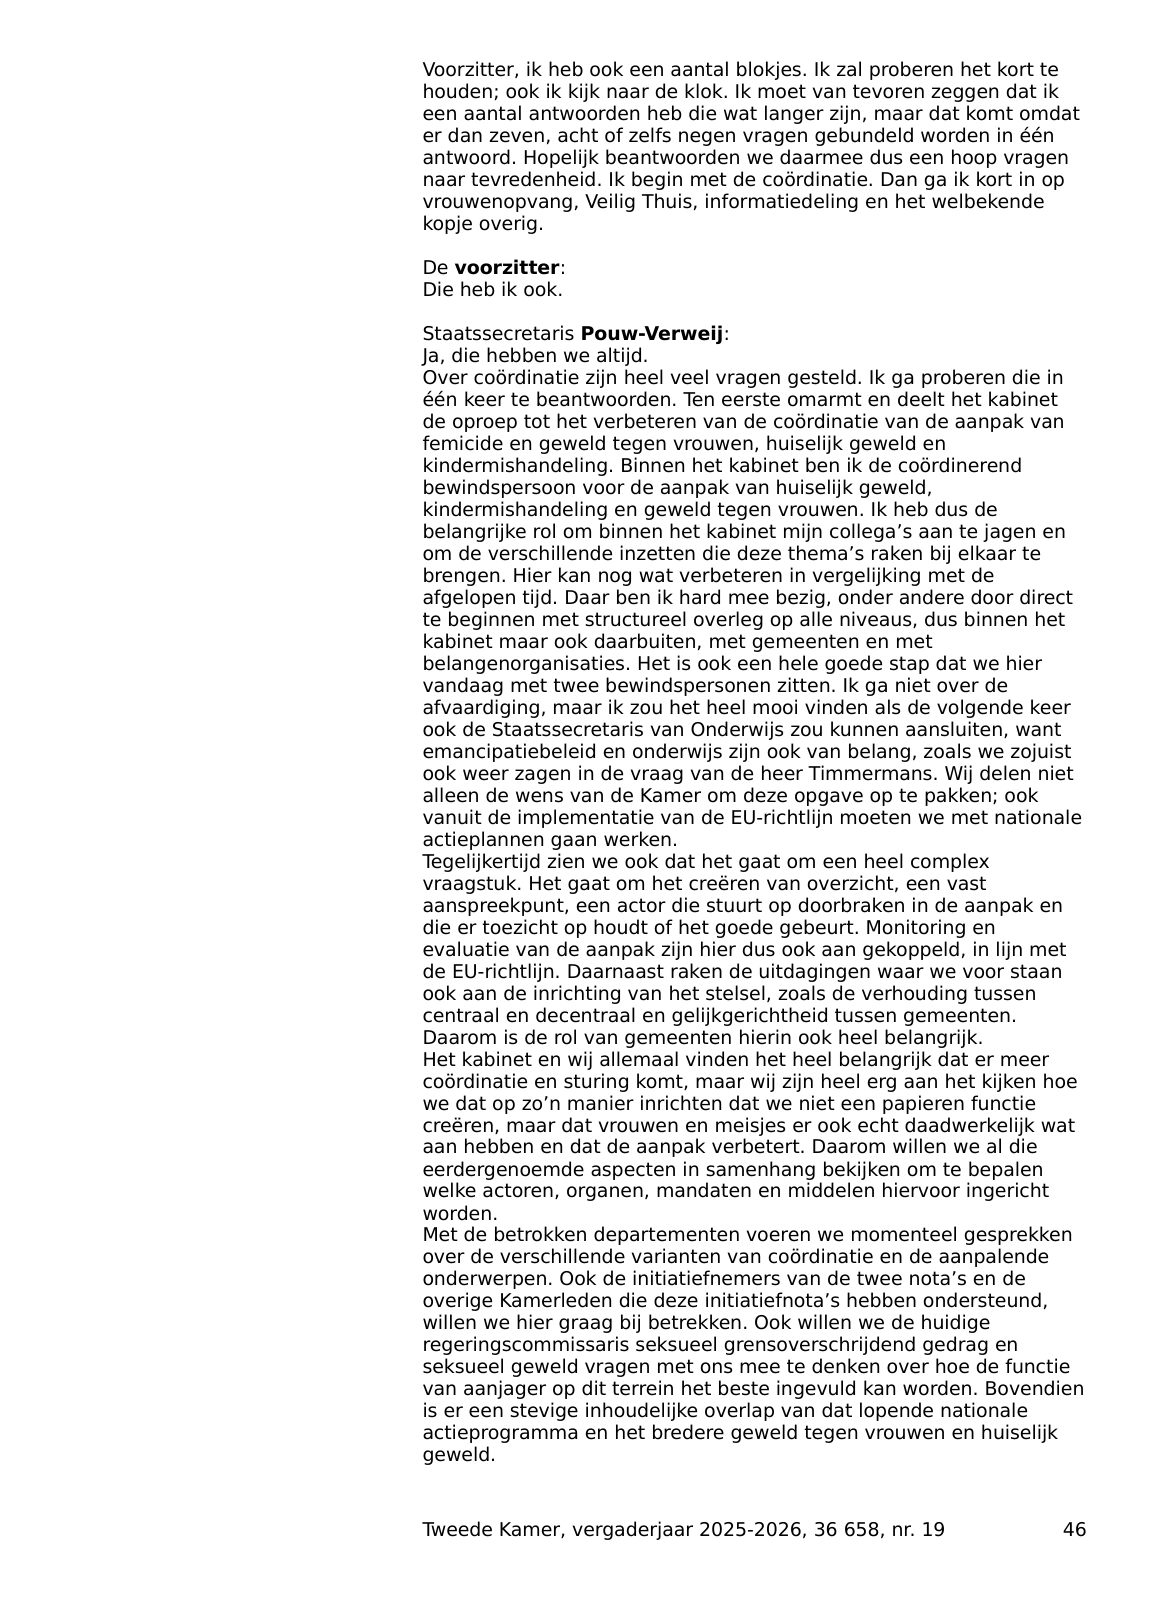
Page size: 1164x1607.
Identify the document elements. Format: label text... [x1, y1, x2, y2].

text Het kabinet en wij allemaal vinden het heel belangrijk dat er meer coördinatie en sturing komt, maar wij zijn heel erg aan het kijken hoe we dat op zo’n manier inrichten dat we niet een papieren functie creëren, maar dat vrouwen en meisjes er ook echt daadwerkelijk wat aan hebben en dat de aanpak verbetert. Daarom willen we al die eerdergenoemde aspecten in samenhang bekijken om te bepalen welke actoren, organen, mandaten en middelen hiervoor ingericht worden. [422, 1048, 1087, 1224]
text Tegelijkertijd zien we ook dat het gaat om een heel complex vraagstuk. Het gaat om het creëren van overzicht, een vast aanspreekpunt, een actor die stuurt op doorbraken in de aanpak en die er toezicht op houdt of het goede gebeurt. Monitoring en evaluatie van de aanpak zijn hier dus ook aan gekoppeld, in lijn met de EU-richtlijn. Daarnaast raken de uitdagingen waar we voor staan ook aan de inrichting van het stelsel, zoals de verhouding tussen centraal en decentraal en gelijkgerichtheid tussen gemeenten. Daarom is de rol van gemeenten hierin ook heel belangrijk. [422, 851, 1087, 1048]
text Staatssecretaris Pouw-Verweij: [422, 323, 1087, 345]
text Over coördinatie zijn heel veel vragen gesteld. Ik ga proberen die in één keer te beantwoorden. Ten eerste omarmt en deelt het kabinet de oproep tot het verbeteren van de coördinatie van de aanpak van femicide en geweld tegen vrouwen, huiselijk geweld en kindermishandeling. Binnen het kabinet ben ik de coördinerend bewindspersoon voor de aanpak van huiselijk geweld, kindermishandeling en geweld tegen vrouwen. Ik heb dus de belangrijke rol om binnen het kabinet mijn collega’s aan te jagen en om de verschillende inzetten die deze thema’s raken bij elkaar te brengen. Hier kan nog wat verbeteren in vergelijking met de afgelopen tijd. Daar ben ik hard mee bezig, onder andere door direct te beginnen met structureel overleg op alle niveaus, dus binnen het kabinet maar ook daarbuiten, met gemeenten en met belangenorganisaties. Het is ook een hele goede stap dat we hier vandaag met twee bewindspersonen zitten. Ik ga niet over de afvaardiging, maar ik zou het heel mooi vinden als de volgende keer ook de Staatssecretaris van Onderwijs zou kunnen aansluiten, want emancipatiebeleid en onderwijs zijn ook van belang, zoals we zojuist ook weer zagen in de vraag van de heer Timmermans. Wij delen niet alleen de wens van de Kamer om deze opgave op te pakken; ook vanuit de implementatie van de EU-richtlijn moeten we met nationale actieplannen gaan werken. [422, 367, 1087, 851]
text Voorzitter, ik heb ook een aantal blokjes. Ik zal proberen het kort te houden; ook ik kijk naar de klok. Ik moet van tevoren zeggen dat ik een aantal antwoorden heb die wat langer zijn, maar dat komt omdat er dan zeven, acht of zelfs negen vragen gebundeld worden in één antwoord. Hopelijk beantwoorden we daarmee dus een hoop vragen naar tevredenheid. Ik begin met de coördinatie. Dan ga ik kort in op vrouwenopvang, Veilig Thuis, informatiedeling en het welbekende kopje overig. [422, 59, 1087, 235]
text De voorzitter: [422, 257, 1087, 279]
text Met de betrokken departementen voeren we momenteel gesprekken over de verschillende varianten van coördinatie en de aanpalende onderwerpen. Ook de initiatiefnemers van de twee nota’s en de overige Kamerleden die deze initiatiefnota’s hebben ondersteund, willen we hier graag bij betrekken. Ook willen we de huidige regeringscommissaris seksueel grensoverschrijdend gedrag en seksueel geweld vragen met ons mee te denken over hoe de functie van aanjager op dit terrein het beste ingevuld kan worden. Bovendien is er een stevige inhoudelijke overlap van dat lopende nationale actieprogramma en het bredere geweld tegen vrouwen en huiselijk geweld. [422, 1224, 1087, 1466]
text Die heb ik ook. [422, 279, 1087, 301]
text Ja, die hebben we altijd. [422, 345, 1087, 367]
